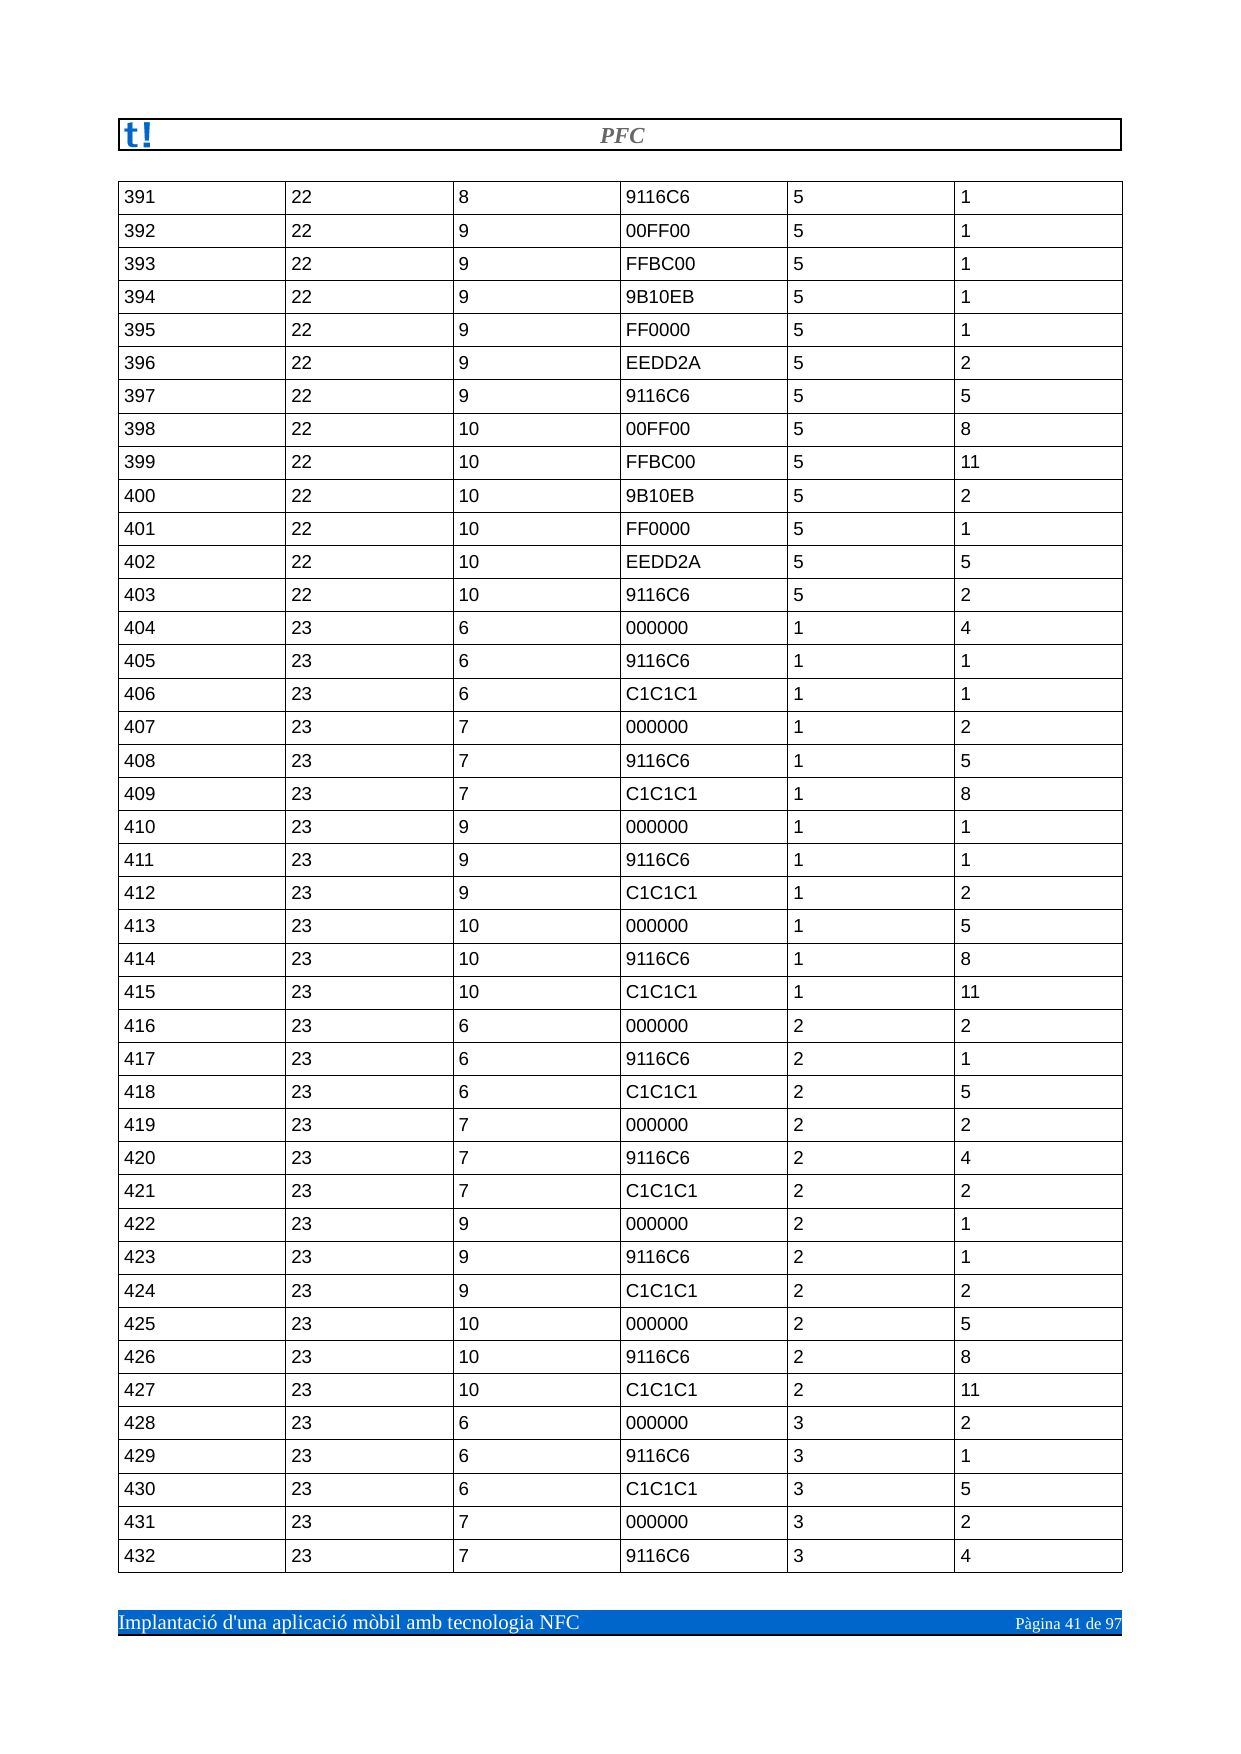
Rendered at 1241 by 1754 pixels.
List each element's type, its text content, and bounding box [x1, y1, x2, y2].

table_cell C1C1C1 [621, 1175, 787, 1207]
table_cell 2 [955, 877, 1122, 909]
table_cell 8 [955, 1341, 1122, 1373]
table_cell 5 [788, 414, 954, 446]
table_cell 6 [454, 1440, 620, 1472]
table_cell 2 [788, 1109, 954, 1141]
table_cell 3 [788, 1440, 954, 1472]
table_cell 2 [955, 480, 1122, 512]
table_cell 5 [788, 314, 954, 346]
table_cell 426 [119, 1341, 285, 1373]
table_cell 403 [119, 579, 285, 611]
picture [123, 121, 151, 148]
table_cell 5 [788, 215, 954, 247]
table_cell 2 [955, 1507, 1122, 1539]
table_cell 6 [454, 1076, 620, 1108]
table_cell 1 [955, 1043, 1122, 1075]
table_cell 23 [286, 612, 453, 644]
table_cell 11 [955, 1374, 1122, 1406]
table_cell 23 [286, 1242, 453, 1274]
table_cell 23 [286, 1043, 453, 1075]
table_cell 23 [286, 1275, 453, 1307]
table_cell 1 [955, 281, 1122, 313]
table_cell 9 [454, 248, 620, 280]
table_cell 5 [955, 1308, 1122, 1340]
table_cell 420 [119, 1142, 285, 1174]
table_cell 1 [788, 645, 954, 677]
table_cell 1 [955, 513, 1122, 545]
table_cell 1 [788, 679, 954, 711]
table_cell 1 [788, 844, 954, 876]
table_cell 10 [454, 447, 620, 479]
table_cell 9 [454, 1209, 620, 1241]
table_cell 408 [119, 745, 285, 777]
table_cell 9116C6 [621, 1540, 787, 1572]
table_cell 9 [454, 1275, 620, 1307]
table_cell 6 [454, 1407, 620, 1439]
table_cell 1 [788, 944, 954, 976]
table_cell 9 [454, 811, 620, 843]
table_cell 9116C6 [621, 1341, 787, 1373]
table_cell 23 [286, 1142, 453, 1174]
table_cell 413 [119, 910, 285, 942]
table_cell 9116C6 [621, 1142, 787, 1174]
table_cell 2 [955, 1407, 1122, 1439]
table_cell 5 [955, 745, 1122, 777]
table_cell 000000 [621, 1010, 787, 1042]
table_cell 1 [788, 778, 954, 810]
table_cell C1C1C1 [621, 679, 787, 711]
table_cell 2 [788, 1142, 954, 1174]
table_cell 414 [119, 944, 285, 976]
table_cell 8 [955, 944, 1122, 976]
table_cell 9 [454, 314, 620, 346]
table_cell C1C1C1 [621, 1275, 787, 1307]
table_cell 23 [286, 1474, 453, 1506]
table_cell 22 [286, 546, 453, 578]
table_cell EEDD2A [621, 347, 787, 379]
table_cell 424 [119, 1275, 285, 1307]
table_cell 23 [286, 1374, 453, 1406]
table_cell 7 [454, 1175, 620, 1207]
table_cell 395 [119, 314, 285, 346]
table_cell 9116C6 [621, 1242, 787, 1274]
table_cell 2 [955, 1010, 1122, 1042]
table_cell 7 [454, 1540, 620, 1572]
table_cell 421 [119, 1175, 285, 1207]
table_cell 6 [454, 679, 620, 711]
table_cell 7 [454, 1109, 620, 1141]
table_cell 11 [955, 977, 1122, 1009]
table_cell 2 [788, 1374, 954, 1406]
table_cell 1 [788, 745, 954, 777]
table_cell 1 [788, 811, 954, 843]
table_cell 6 [454, 1474, 620, 1506]
table_cell 7 [454, 1142, 620, 1174]
table_cell 425 [119, 1308, 285, 1340]
table_cell 000000 [621, 1109, 787, 1141]
table_cell 6 [454, 1043, 620, 1075]
table_cell 1 [955, 314, 1122, 346]
table_cell 22 [286, 215, 453, 247]
table_cell 4 [955, 1142, 1122, 1174]
table_cell 23 [286, 844, 453, 876]
table_cell 1 [955, 248, 1122, 280]
table_cell 22 [286, 248, 453, 280]
table_cell 9116C6 [621, 1440, 787, 1472]
table_cell 23 [286, 910, 453, 942]
table_cell 396 [119, 347, 285, 379]
table_cell 401 [119, 513, 285, 545]
table_cell 2 [955, 579, 1122, 611]
table_cell 23 [286, 1507, 453, 1539]
table_cell 23 [286, 1341, 453, 1373]
table_cell 393 [119, 248, 285, 280]
table_cell 429 [119, 1440, 285, 1472]
table_cell 23 [286, 645, 453, 677]
table_cell 000000 [621, 1209, 787, 1241]
table_cell 9116C6 [621, 579, 787, 611]
table_cell 2 [955, 347, 1122, 379]
table_cell 9 [454, 380, 620, 412]
table_cell 2 [955, 1275, 1122, 1307]
table_cell FFBC00 [621, 248, 787, 280]
table_cell 2 [955, 1109, 1122, 1141]
table_cell 9 [454, 347, 620, 379]
table_cell 10 [454, 910, 620, 942]
table_cell 22 [286, 182, 453, 214]
table_cell 400 [119, 480, 285, 512]
table_cell C1C1C1 [621, 1374, 787, 1406]
table_cell 8 [955, 414, 1122, 446]
table_cell 23 [286, 1109, 453, 1141]
table_cell 5 [788, 546, 954, 578]
table_cell 9116C6 [621, 380, 787, 412]
table_cell 409 [119, 778, 285, 810]
table_cell 000000 [621, 1407, 787, 1439]
table_cell 9116C6 [621, 844, 787, 876]
table_cell 5 [788, 182, 954, 214]
table_cell 2 [788, 1175, 954, 1207]
table_cell 8 [454, 182, 620, 214]
table_cell 2 [955, 1175, 1122, 1207]
table_cell 5 [788, 281, 954, 313]
table_cell 1 [955, 1440, 1122, 1472]
table_cell 1 [955, 645, 1122, 677]
table_cell FF0000 [621, 513, 787, 545]
table_cell 4 [955, 1540, 1122, 1572]
table_cell 23 [286, 1209, 453, 1241]
table_cell 397 [119, 380, 285, 412]
table_cell 22 [286, 347, 453, 379]
table_cell 427 [119, 1374, 285, 1406]
table_cell 10 [454, 1374, 620, 1406]
table_cell C1C1C1 [621, 778, 787, 810]
table_cell 410 [119, 811, 285, 843]
table_cell 23 [286, 1540, 453, 1572]
table_cell 000000 [621, 612, 787, 644]
table_cell 9116C6 [621, 745, 787, 777]
table_cell 23 [286, 1175, 453, 1207]
table_cell 9B10EB [621, 281, 787, 313]
table_cell 00FF00 [621, 414, 787, 446]
table_cell 2 [788, 1076, 954, 1108]
table_cell 10 [454, 944, 620, 976]
table_cell 23 [286, 745, 453, 777]
table_cell 2 [788, 1275, 954, 1307]
table_cell 3 [788, 1474, 954, 1506]
table_cell 10 [454, 414, 620, 446]
table_cell 23 [286, 944, 453, 976]
table_cell 7 [454, 778, 620, 810]
table_cell 23 [286, 877, 453, 909]
table_cell 5 [955, 380, 1122, 412]
table_cell 2 [955, 712, 1122, 744]
table_cell C1C1C1 [621, 1076, 787, 1108]
table_cell EEDD2A [621, 546, 787, 578]
table_cell 402 [119, 546, 285, 578]
table_cell 5 [788, 579, 954, 611]
table_cell 391 [119, 182, 285, 214]
table_cell 23 [286, 1076, 453, 1108]
table_cell 1 [955, 679, 1122, 711]
table_cell 22 [286, 480, 453, 512]
table_cell 23 [286, 1440, 453, 1472]
table_cell 2 [788, 1209, 954, 1241]
table_cell 5 [955, 910, 1122, 942]
table_cell 3 [788, 1407, 954, 1439]
table_cell 3 [788, 1540, 954, 1572]
table_cell 432 [119, 1540, 285, 1572]
table_cell 22 [286, 579, 453, 611]
table_cell C1C1C1 [621, 977, 787, 1009]
table_cell FF0000 [621, 314, 787, 346]
table_cell 9 [454, 215, 620, 247]
table_cell 23 [286, 778, 453, 810]
table_cell 9116C6 [621, 1043, 787, 1075]
table_cell 23 [286, 1010, 453, 1042]
table_cell 418 [119, 1076, 285, 1108]
table_cell 419 [119, 1109, 285, 1141]
table_cell 10 [454, 1341, 620, 1373]
table_cell 1 [955, 1242, 1122, 1274]
table_cell 392 [119, 215, 285, 247]
table_cell 1 [788, 910, 954, 942]
table_cell 5 [788, 513, 954, 545]
table_cell C1C1C1 [621, 1474, 787, 1506]
table_cell 23 [286, 811, 453, 843]
table_cell 23 [286, 679, 453, 711]
table_cell 394 [119, 281, 285, 313]
table_cell 10 [454, 480, 620, 512]
table_cell 5 [788, 447, 954, 479]
table_cell 428 [119, 1407, 285, 1439]
table_cell 22 [286, 380, 453, 412]
table_cell 10 [454, 546, 620, 578]
table_cell 2 [788, 1242, 954, 1274]
table_cell C1C1C1 [621, 877, 787, 909]
table_cell 5 [788, 380, 954, 412]
table_cell 407 [119, 712, 285, 744]
table_cell 9 [454, 844, 620, 876]
table_cell 398 [119, 414, 285, 446]
table_cell 00FF00 [621, 215, 787, 247]
table_cell 1 [788, 977, 954, 1009]
table_cell 2 [788, 1341, 954, 1373]
table_cell 9B10EB [621, 480, 787, 512]
table_cell 1 [955, 215, 1122, 247]
table_cell 2 [788, 1043, 954, 1075]
table_cell 412 [119, 877, 285, 909]
table_cell 1 [788, 612, 954, 644]
table_cell 7 [454, 745, 620, 777]
table_cell 6 [454, 1010, 620, 1042]
table_cell 1 [955, 844, 1122, 876]
table_cell 9 [454, 1242, 620, 1274]
table_cell 430 [119, 1474, 285, 1506]
table_cell 22 [286, 447, 453, 479]
table_cell 23 [286, 712, 453, 744]
table_cell 10 [454, 1308, 620, 1340]
table_cell 5 [955, 546, 1122, 578]
table_cell 406 [119, 679, 285, 711]
table_cell 9 [454, 877, 620, 909]
table_cell 1 [955, 1209, 1122, 1241]
table_cell 5 [788, 480, 954, 512]
table_cell 411 [119, 844, 285, 876]
table_cell 23 [286, 1308, 453, 1340]
table_cell 5 [955, 1076, 1122, 1108]
table_cell 8 [955, 778, 1122, 810]
table_cell 23 [286, 977, 453, 1009]
table_cell 000000 [621, 811, 787, 843]
table_cell 2 [788, 1010, 954, 1042]
table_cell 000000 [621, 1507, 787, 1539]
table_cell 9116C6 [621, 944, 787, 976]
table_cell 2 [788, 1308, 954, 1340]
table_cell 415 [119, 977, 285, 1009]
table_cell FFBC00 [621, 447, 787, 479]
table_cell 404 [119, 612, 285, 644]
table_cell 399 [119, 447, 285, 479]
table_cell 417 [119, 1043, 285, 1075]
table_cell 431 [119, 1507, 285, 1539]
table_cell 11 [955, 447, 1122, 479]
table_cell 5 [788, 248, 954, 280]
table_cell 22 [286, 314, 453, 346]
table_cell 5 [788, 347, 954, 379]
table_cell 10 [454, 513, 620, 545]
table_cell 4 [955, 612, 1122, 644]
table_cell 000000 [621, 910, 787, 942]
table_cell 3 [788, 1507, 954, 1539]
table_cell 6 [454, 645, 620, 677]
table_cell 1 [955, 182, 1122, 214]
table_cell 22 [286, 281, 453, 313]
table_cell 22 [286, 414, 453, 446]
table_cell 422 [119, 1209, 285, 1241]
table_cell 1 [955, 811, 1122, 843]
table_cell 5 [955, 1474, 1122, 1506]
table_cell 423 [119, 1242, 285, 1274]
table_cell 7 [454, 712, 620, 744]
table_cell 9116C6 [621, 182, 787, 214]
table_cell 7 [454, 1507, 620, 1539]
table_cell 000000 [621, 712, 787, 744]
table_cell 405 [119, 645, 285, 677]
table_cell 6 [454, 612, 620, 644]
table_cell 22 [286, 513, 453, 545]
table_cell 10 [454, 977, 620, 1009]
table_cell 23 [286, 1407, 453, 1439]
table_cell 000000 [621, 1308, 787, 1340]
table_cell 9 [454, 281, 620, 313]
table_cell 1 [788, 877, 954, 909]
table_cell 9116C6 [621, 645, 787, 677]
table_cell 1 [788, 712, 954, 744]
table_cell 416 [119, 1010, 285, 1042]
table_cell 10 [454, 579, 620, 611]
